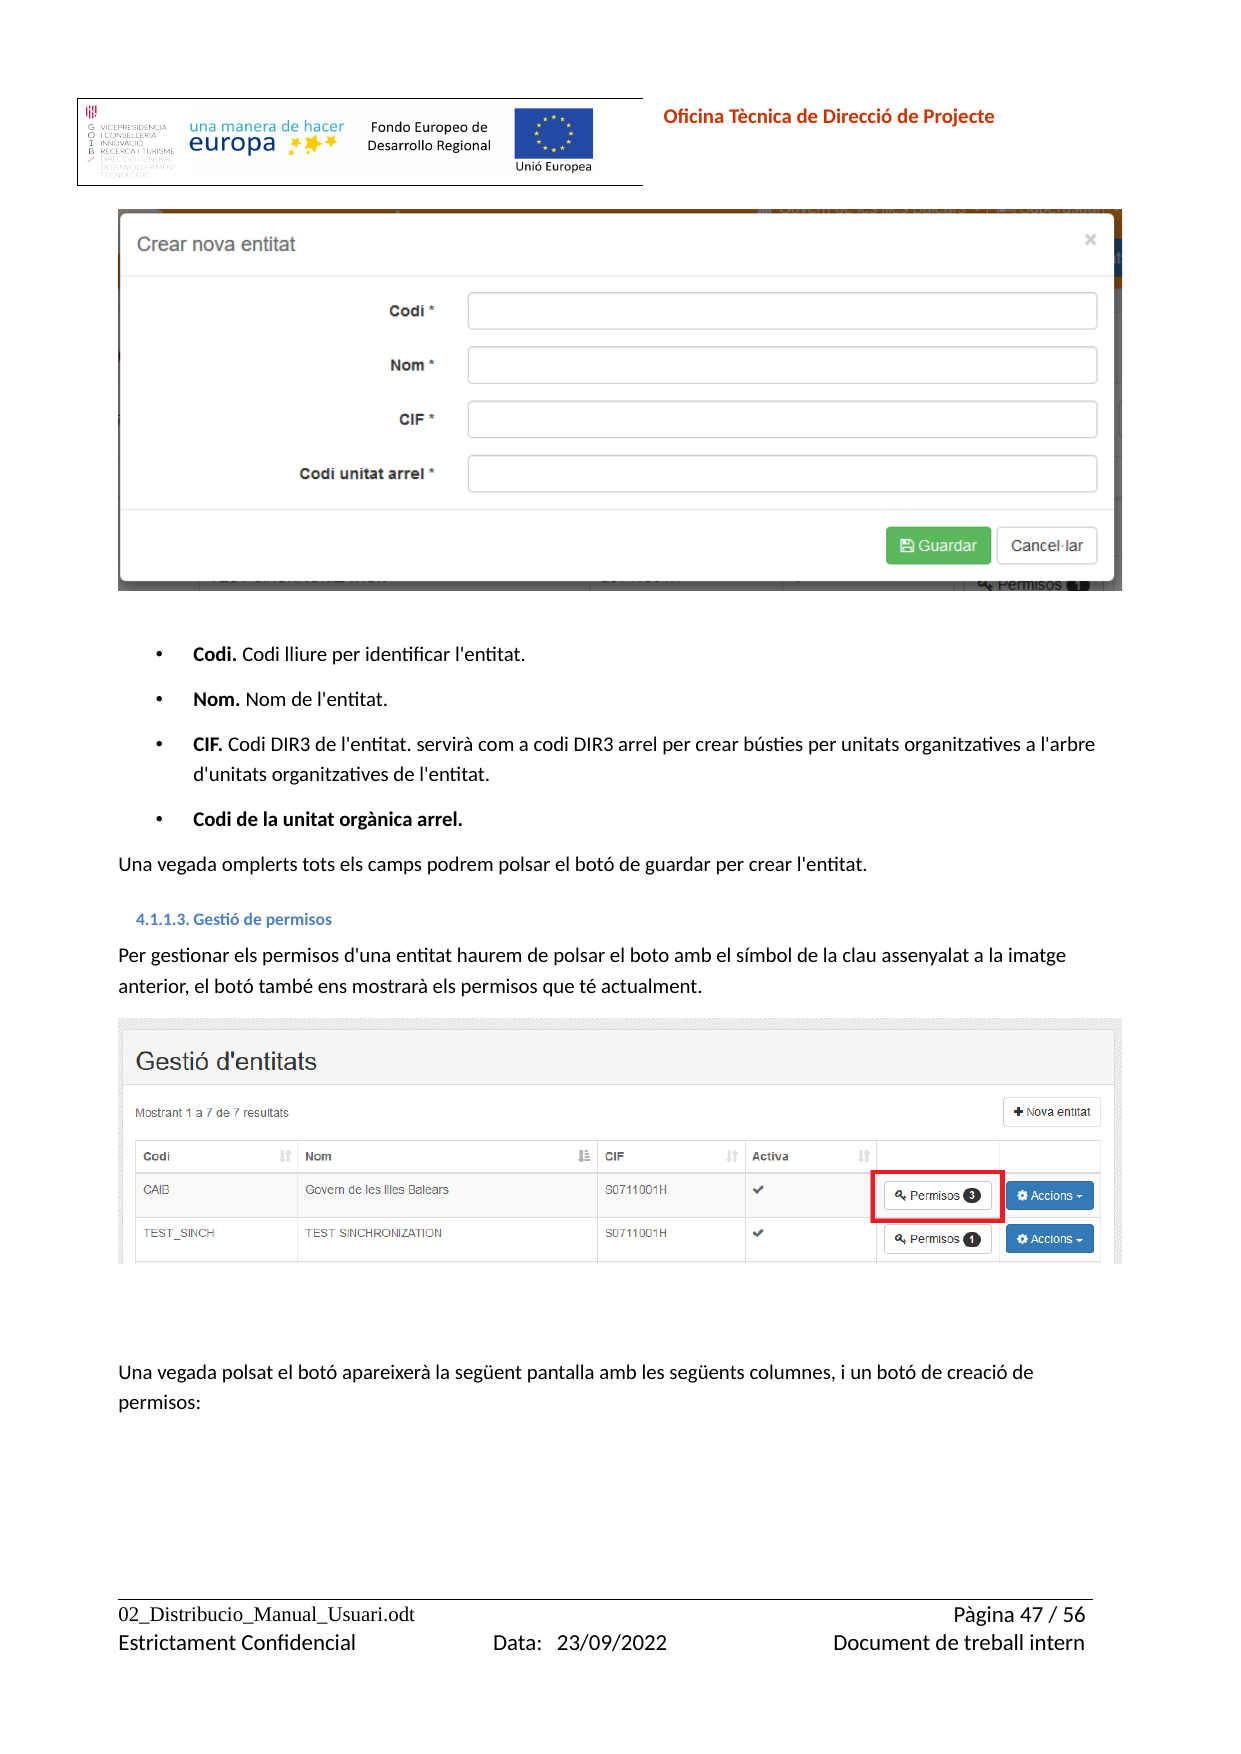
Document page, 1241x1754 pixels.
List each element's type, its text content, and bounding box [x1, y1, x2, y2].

text Una vegada omplerts tots els camps podrem polsar el botó de guardar per crear l'entitat. [118, 851, 1122, 877]
list CIF. Codi DIR3 de l'entitat. servirà com a codi DIR3 arrel per crear bústies per unitats organitzatives a l'arbre d'unitats organitzatives de l'entitat. [156, 731, 1122, 787]
text Una vegada polsat el botó apareixerà la següent pantalla amb les següents columnes, i un botó de creació de permisos: [118, 1359, 1122, 1415]
picture [118, 209, 1123, 591]
subtitle Gestió de permisos [136, 909, 1122, 930]
picture [82, 103, 181, 180]
picture [118, 1018, 1123, 1264]
list Nom. Nom de l'entitat. [156, 686, 1122, 711]
text Per gestionar els permisos d'una entitat haurem de polsar el boto amb el símbol de la clau assenyalat a la imatge anterior, el botó també ens mostrarà els permisos que té actualment. [118, 943, 1122, 998]
list Codi. Codi lliure per identificar l'entitat. [156, 641, 1122, 666]
list Codi de la unitat orgànica arrel. [156, 806, 1122, 832]
picture [187, 103, 599, 180]
